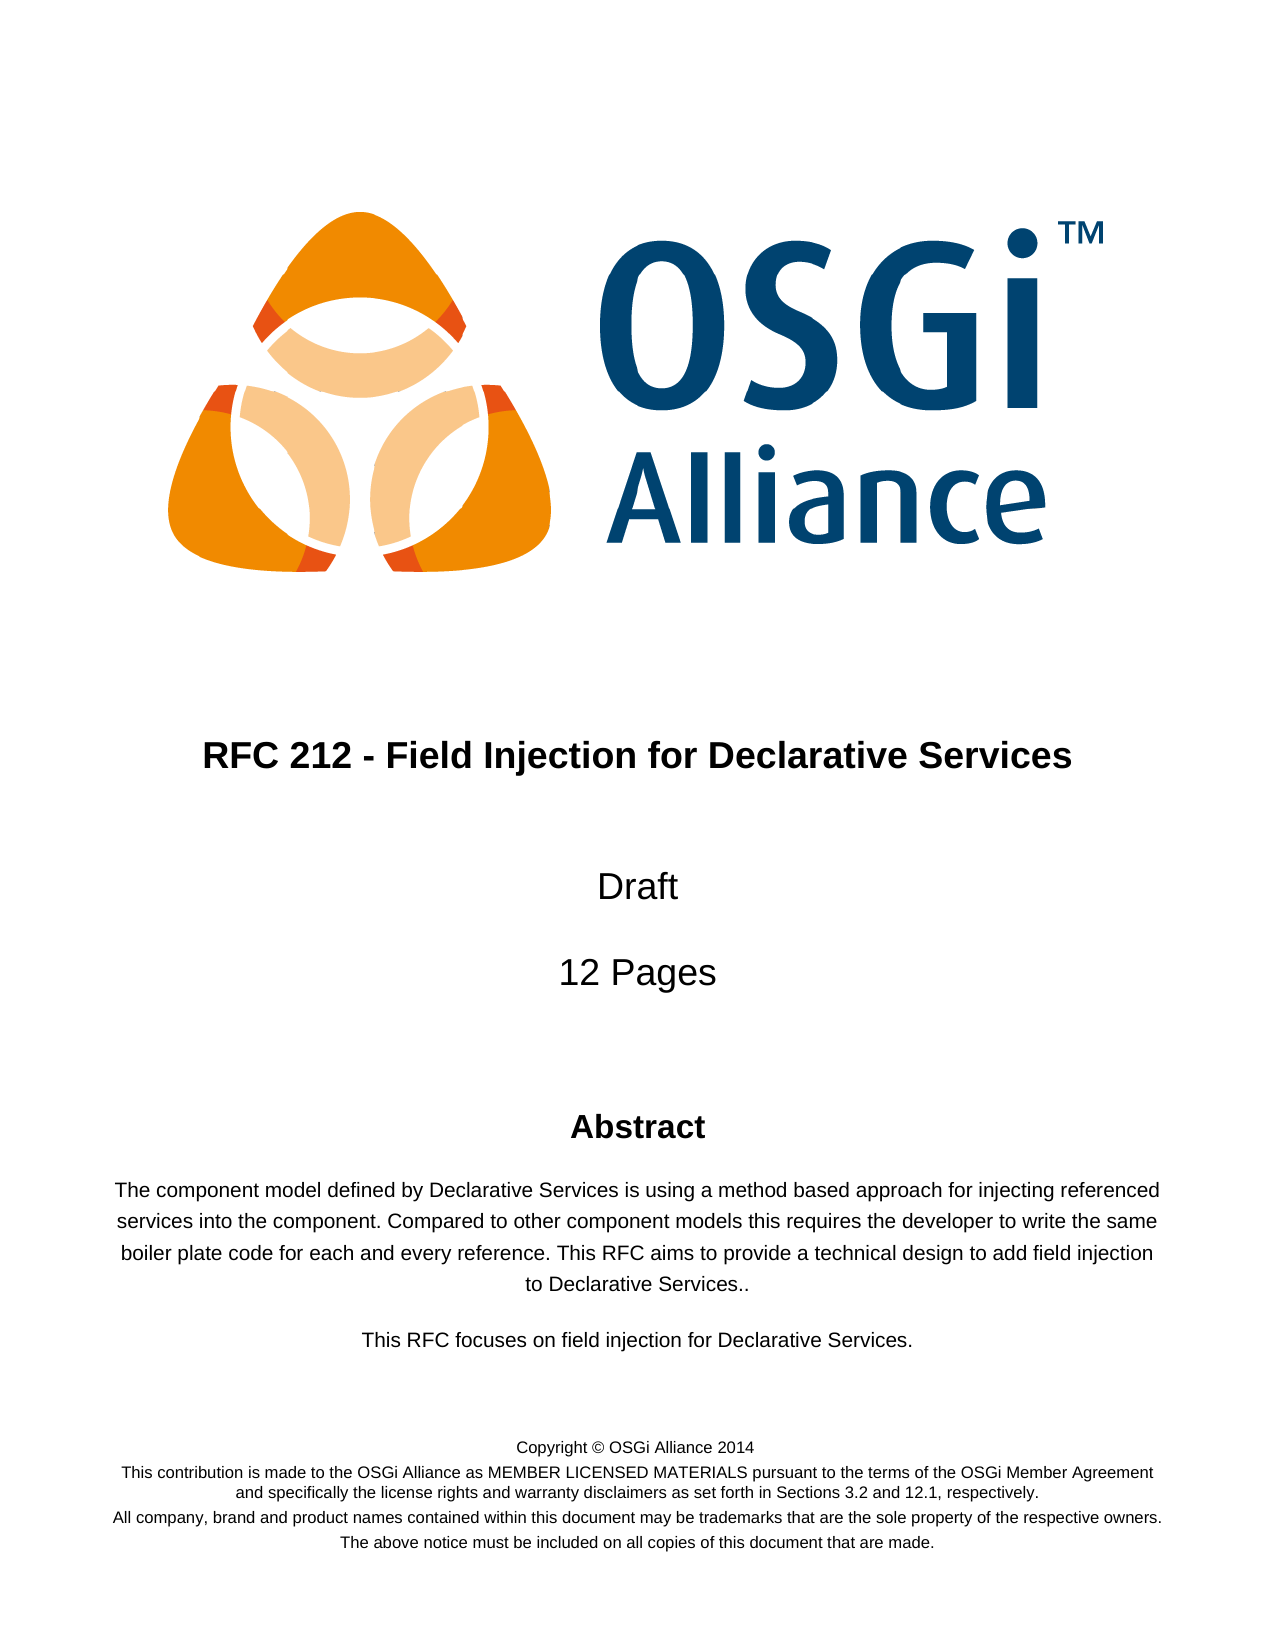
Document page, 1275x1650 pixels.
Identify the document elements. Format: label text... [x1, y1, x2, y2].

text Abstract [112, 1107, 1162, 1146]
text This RFC focuses on field injection for Declarative Services. [112, 1321, 1162, 1352]
title RFC 212 - Field Injection for Declarative Services [112, 733, 1162, 776]
title Draft 11 Pages [112, 864, 1162, 993]
text The component model defined by Declarative Services is using a method based approach for injecting referenced services into the component. Compared to other component models this requires the developer to write the same boiler plate code for each and every reference. This RFC aims to provide a technical design to add field injection to Declarative Services.. [112, 1171, 1162, 1296]
picture [112, 158, 1163, 626]
